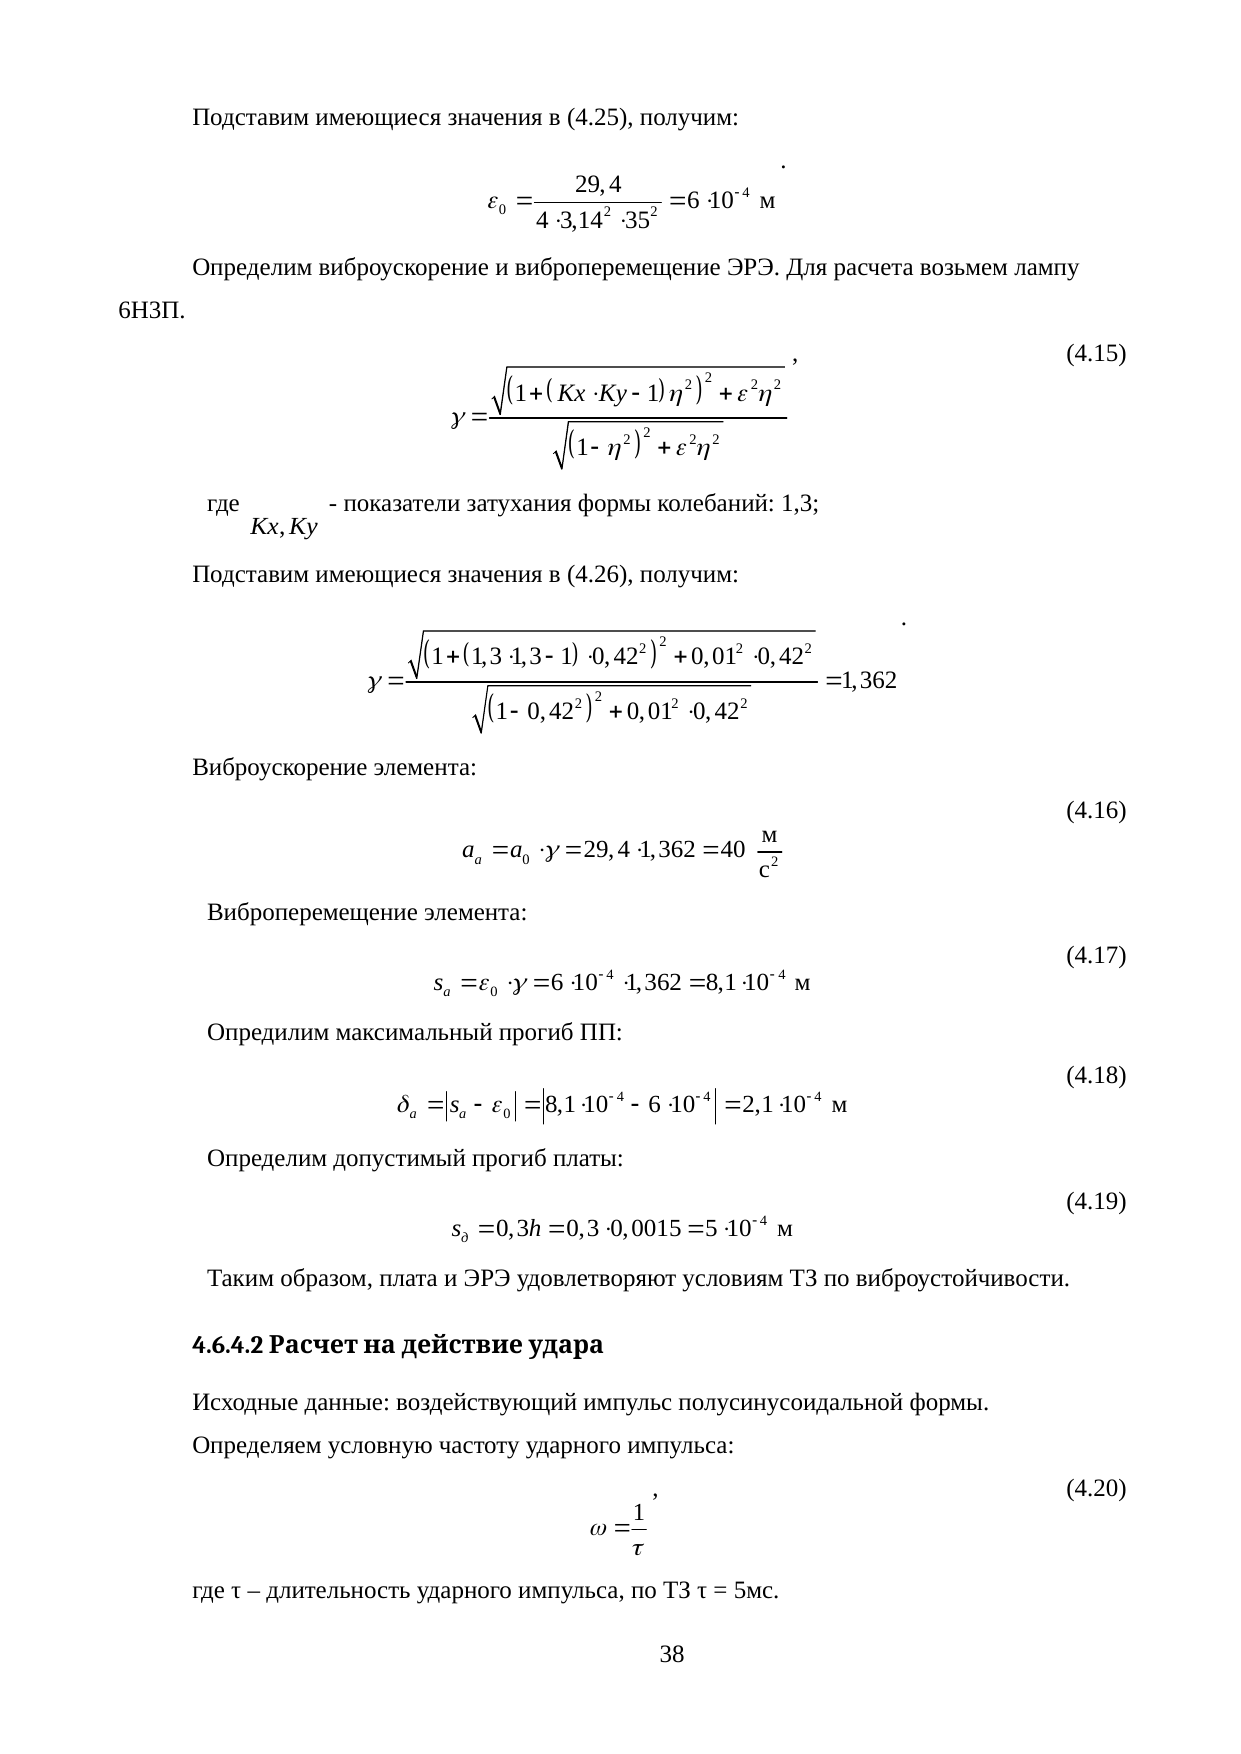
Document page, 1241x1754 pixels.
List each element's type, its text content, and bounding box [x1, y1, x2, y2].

text (4.18) [118, 1060, 1152, 1129]
text Виброперемещение элемента: [118, 897, 1152, 926]
text (4.17) [118, 940, 1152, 1003]
text Таким образом, плата и ЭРЭ удовлетворяют условиям ТЗ по виброустойчивости. [118, 1263, 1152, 1292]
text Исходные данные: воздействующий импульс полусинусоидальной формы. [118, 1387, 1152, 1416]
text (4.16) [118, 796, 1152, 883]
text Определим виброускорение и виброперемещение ЭРЭ. Для расчета возьмем лампу 6Н3П. [118, 252, 1152, 324]
text Виброускорение элемента: [118, 752, 1152, 781]
text где τ – длительность ударного импульса, по ТЗ τ = 5мс. [118, 1575, 1152, 1604]
text , (4.15) [118, 338, 1152, 474]
text Опредилим максимальный прогиб ПП: [118, 1017, 1152, 1046]
text , (4.20) [118, 1473, 1152, 1561]
text Определим допустимый прогиб платы: [118, 1143, 1152, 1172]
text где - показатели затухания формы колебаний: 1,3; [118, 488, 1152, 545]
text Подставим имеющиеся значения в (4.25), получим: [118, 102, 1152, 131]
text . [118, 146, 1152, 238]
text Определяем условную частоту ударного импульса: [118, 1430, 1152, 1459]
text . [118, 602, 1152, 738]
text (4.19) [118, 1186, 1152, 1249]
text 4.6.4.2 Расчет на действие удара [118, 1331, 1152, 1360]
text Подставим имеющиеся значения в (4.26), получим: [118, 559, 1152, 588]
